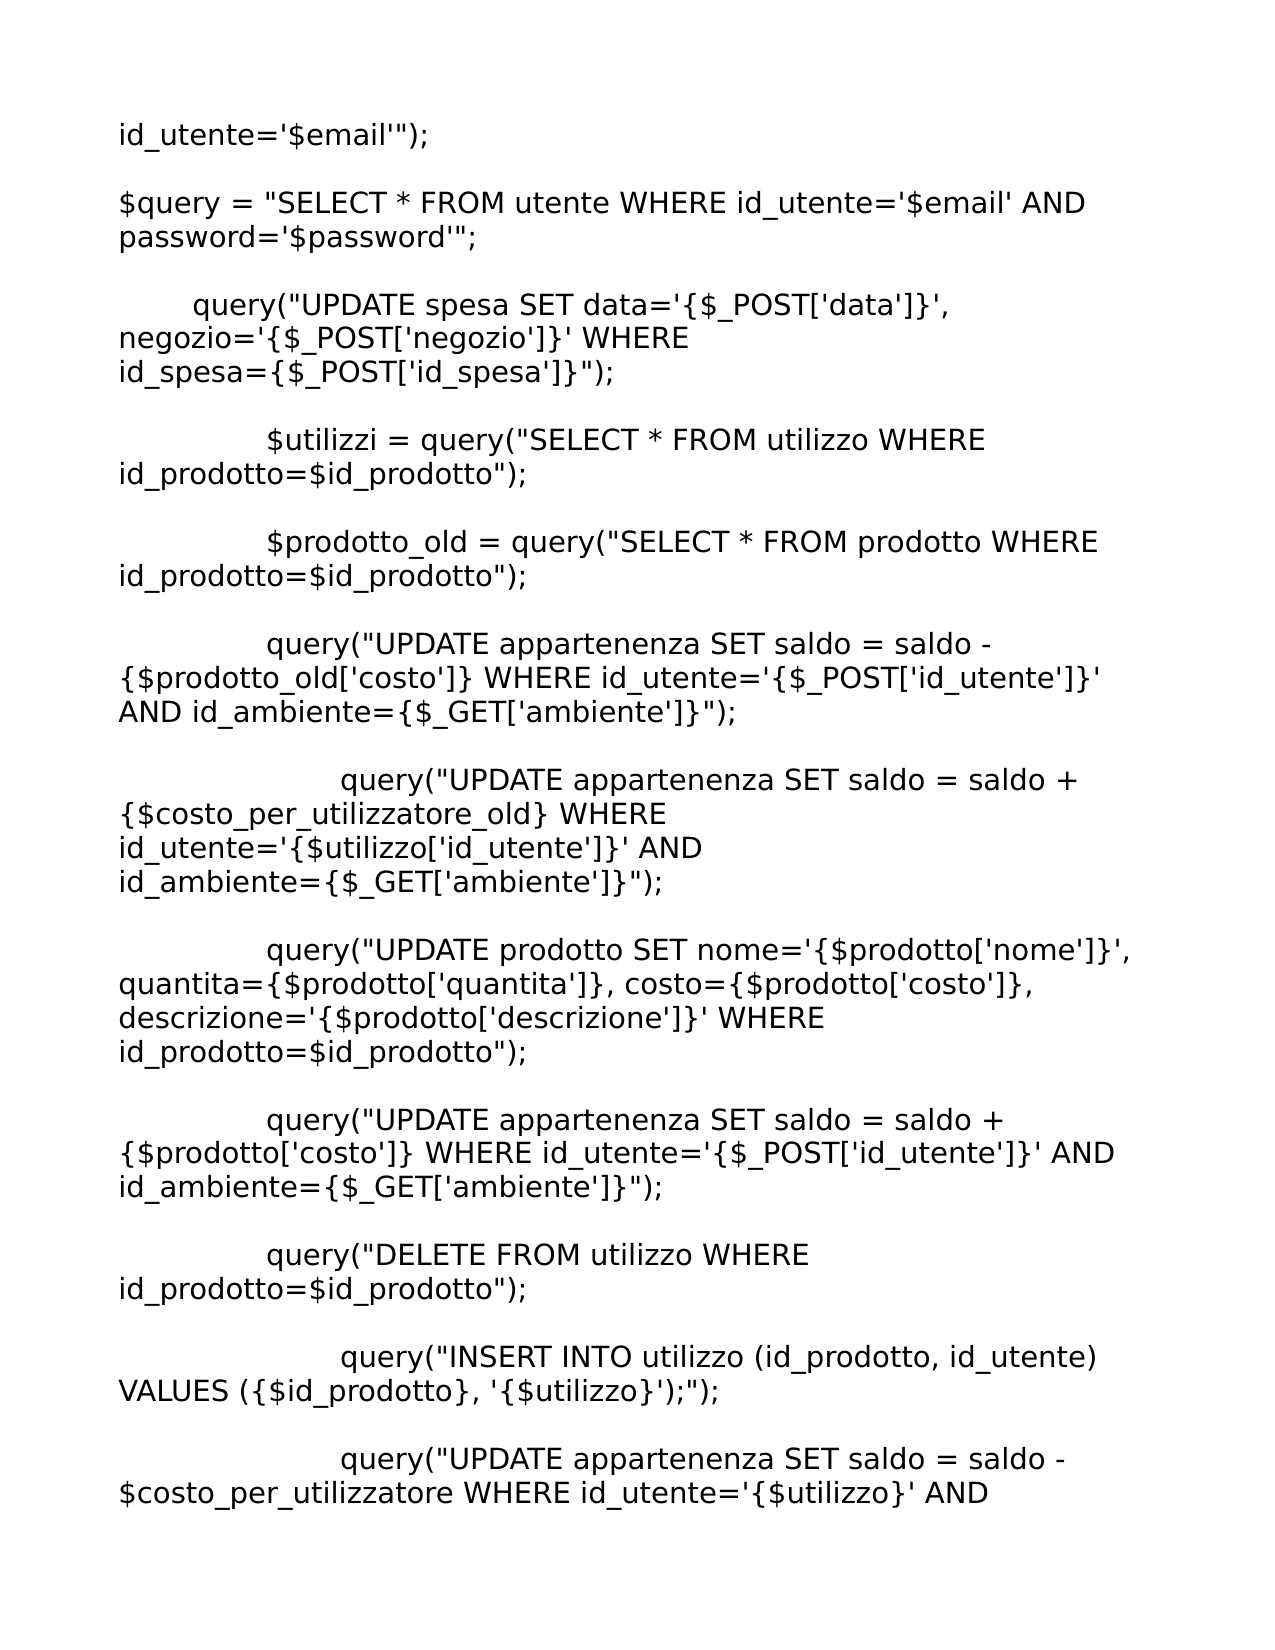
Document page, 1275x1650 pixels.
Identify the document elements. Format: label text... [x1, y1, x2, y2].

text query("UPDATE appartenenza SET saldo = saldo - {$prodotto_old['costo']} WHERE id_utente='{$_POST['id_utente']}' AND id_ambiente={$_GET['ambiente']}"); [118, 627, 1157, 729]
text query("UPDATE spesa SET data='{$_POST['data']}', negozio='{$_POST['negozio']}' WHERE id_spesa={$_POST['id_spesa']}"); [118, 288, 1157, 390]
text query("UPDATE prodotto SET nome='{$prodotto['nome']}', quantita={$prodotto['quantita']}, costo={$prodotto['costo']}, descrizione='{$prodotto['descrizione']}' WHERE id_prodotto=$id_prodotto"); [118, 933, 1157, 1069]
text query("UPDATE appartenenza SET saldo = saldo + {$costo_per_utilizzatore_old} WHERE id_utente='{$utilizzo['id_utente']}' AND id_ambiente={$_GET['ambiente']}"); [118, 763, 1157, 899]
text $query = "SELECT * FROM utente WHERE id_utente='$email' AND password='$password'"; [118, 186, 1157, 254]
text query("UPDATE appartenenza SET saldo = saldo - $costo_per_utilizzatore WHERE id_utente='{$utilizzo}' AND [118, 1442, 1157, 1510]
text query("INSERT INTO utilizzo (id_prodotto, id_utente) VALUES ({$id_prodotto}, '{$utilizzo}');"); [118, 1341, 1157, 1408]
text id_utente='$email'"); [118, 118, 1157, 152]
text $prodotto_old = query("SELECT * FROM prodotto WHERE id_prodotto=$id_prodotto"); [118, 526, 1157, 593]
text query("DELETE FROM utilizzo WHERE id_prodotto=$id_prodotto"); [118, 1239, 1157, 1307]
text $utilizzi = query("SELECT * FROM utilizzo WHERE id_prodotto=$id_prodotto"); [118, 424, 1157, 492]
text query("UPDATE appartenenza SET saldo = saldo + {$prodotto['costo']} WHERE id_utente='{$_POST['id_utente']}' AND id_ambiente={$_GET['ambiente']}"); [118, 1103, 1157, 1205]
